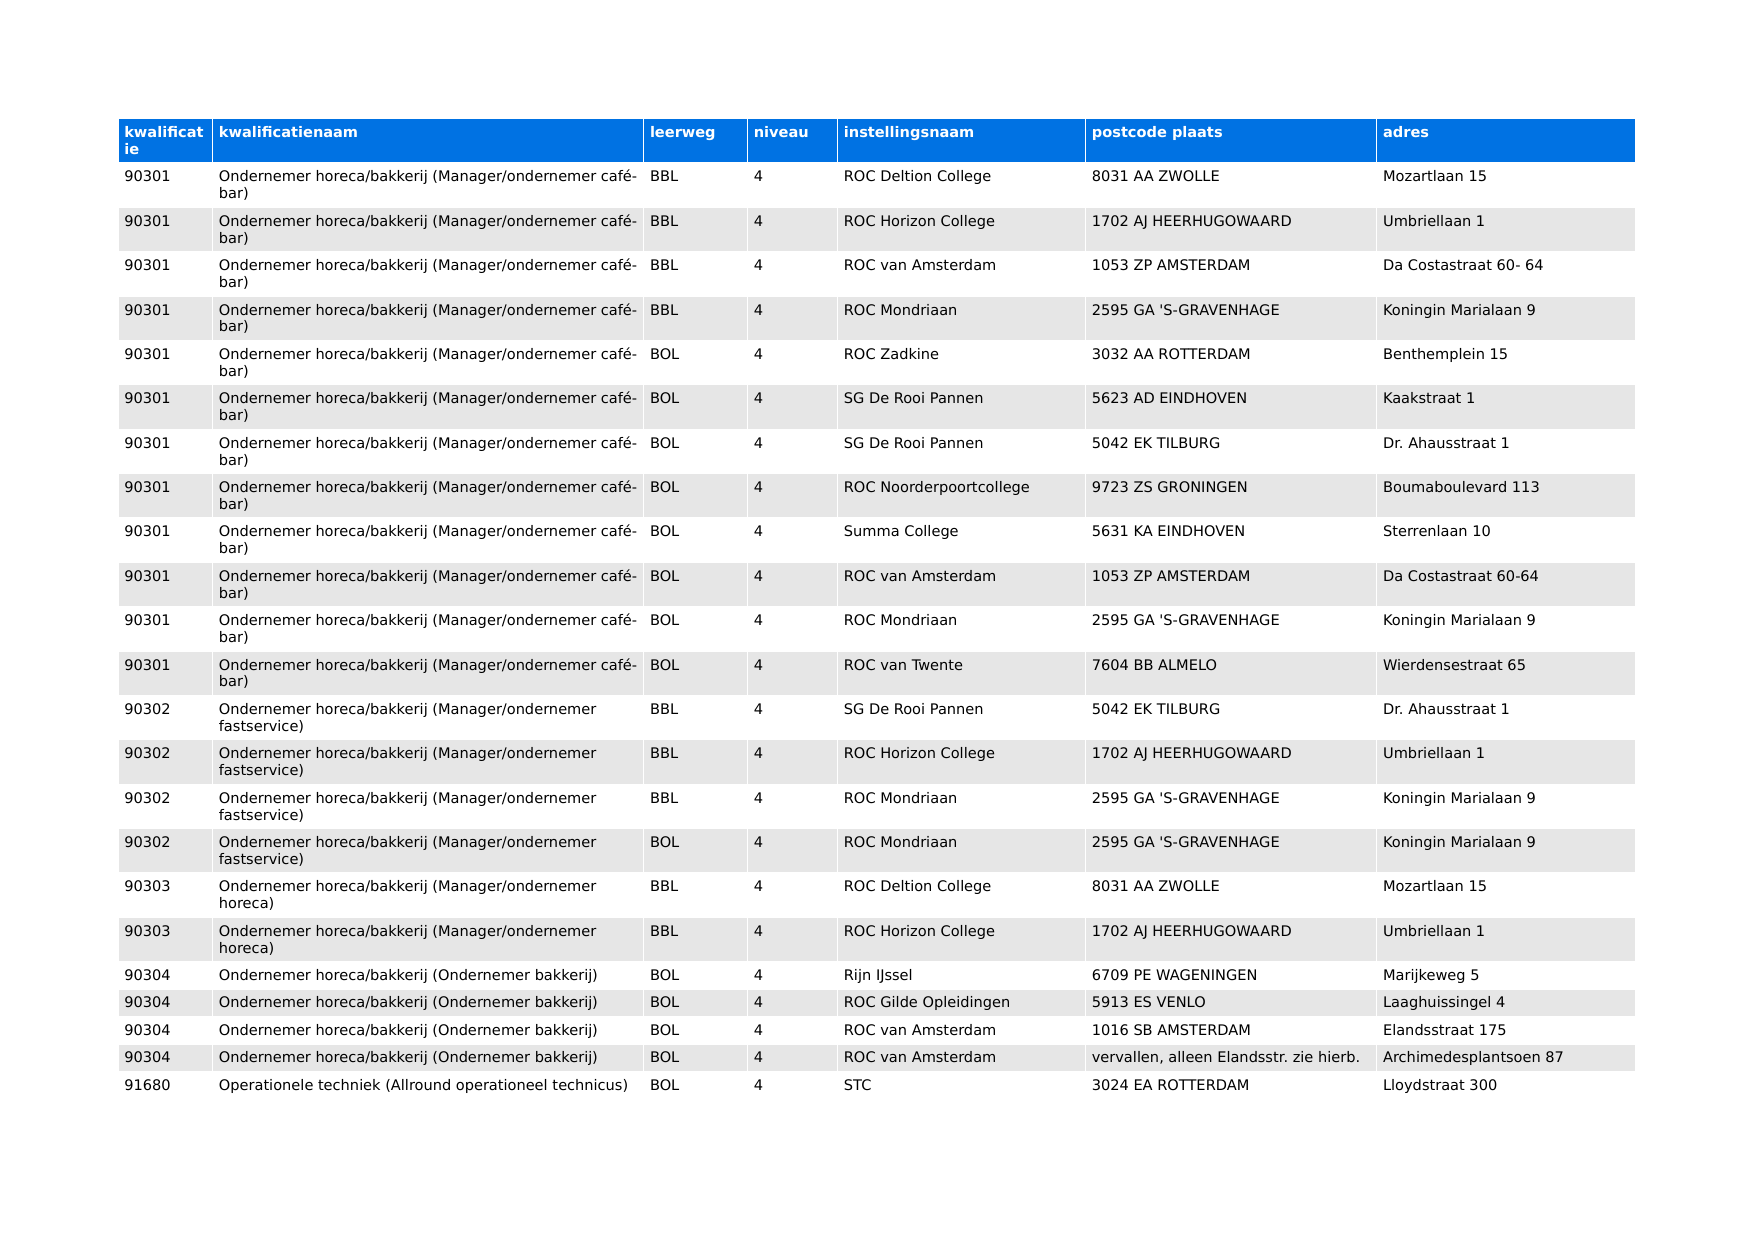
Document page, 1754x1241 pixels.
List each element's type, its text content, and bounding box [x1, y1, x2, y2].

table_cell Ondernemer horeca/bakkerij (Manager/ondernemer fastservice) [213, 829, 643, 872]
table_cell 90301 [119, 252, 212, 296]
table_cell ROC Mondriaan [838, 607, 1085, 651]
table_cell ROC Zadkine [838, 341, 1085, 384]
table_cell 4 [748, 297, 837, 340]
table_cell ROC Noorderpoortcollege [838, 474, 1085, 517]
table_cell 8031 AA ZWOLLE [1086, 164, 1376, 207]
table_cell Ondernemer horeca/bakkerij (Manager/ondernemer café-bar) [213, 474, 643, 517]
table_cell 1053 ZP AMSTERDAM [1086, 252, 1376, 296]
table_cell 90301 [119, 563, 212, 606]
table_cell 4 [748, 607, 837, 651]
table_cell 4 [748, 740, 837, 784]
table_cell 5623 AD EINDHOVEN [1086, 385, 1376, 429]
table_cell 90304 [119, 1017, 212, 1043]
table_cell ROC van Amsterdam [838, 1017, 1085, 1043]
table_cell ROC van Amsterdam [838, 252, 1085, 296]
table_cell ROC Mondriaan [838, 829, 1085, 872]
table_cell 4 [748, 990, 837, 1016]
table_cell Laaghuissingel 4 [1377, 990, 1635, 1016]
table_cell BOL [644, 430, 747, 473]
table_cell Ondernemer horeca/bakkerij (Manager/ondernemer café-bar) [213, 385, 643, 429]
table_cell 90304 [119, 962, 212, 989]
table_cell vervallen, alleen Elandsstr. zie hierb. [1086, 1045, 1376, 1071]
table_cell Umbriellaan 1 [1377, 918, 1635, 961]
table_cell 90304 [119, 990, 212, 1016]
table_cell Ondernemer horeca/bakkerij (Ondernemer bakkerij) [213, 1017, 643, 1043]
table_cell BOL [644, 563, 747, 606]
table_cell Ondernemer horeca/bakkerij (Manager/ondernemer café-bar) [213, 430, 643, 473]
table_cell Ondernemer horeca/bakkerij (Manager/ondernemer café-bar) [213, 607, 643, 651]
table_cell 90302 [119, 829, 212, 872]
table_cell Rijn IJssel [838, 962, 1085, 989]
table_cell 4 [748, 252, 837, 296]
table_header kwalificatienaam [213, 119, 643, 162]
table_cell BOL [644, 474, 747, 517]
table_cell Ondernemer horeca/bakkerij (Manager/ondernemer café-bar) [213, 519, 643, 562]
table_cell 2595 GA 'S-GRAVENHAGE [1086, 297, 1376, 340]
table_cell 4 [748, 208, 837, 251]
table_cell Ondernemer horeca/bakkerij (Manager/ondernemer café-bar) [213, 208, 643, 251]
table_cell Marijkeweg 5 [1377, 962, 1635, 989]
table_cell Ondernemer horeca/bakkerij (Manager/ondernemer café-bar) [213, 297, 643, 340]
table_cell 2595 GA 'S-GRAVENHAGE [1086, 785, 1376, 828]
table_cell 90302 [119, 785, 212, 828]
table_cell 4 [748, 874, 837, 917]
table_cell 4 [748, 785, 837, 828]
table_cell ROC Mondriaan [838, 297, 1085, 340]
table_cell ROC Deltion College [838, 874, 1085, 917]
table_cell Ondernemer horeca/bakkerij (Manager/ondernemer fastservice) [213, 696, 643, 739]
table_cell 90301 [119, 208, 212, 251]
table_cell 2595 GA 'S-GRAVENHAGE [1086, 829, 1376, 872]
table_cell BBL [644, 874, 747, 917]
table_cell BOL [644, 519, 747, 562]
table_cell ROC Deltion College [838, 164, 1085, 207]
table_cell ROC Horizon College [838, 740, 1085, 784]
table_cell Koningin Marialaan 9 [1377, 785, 1635, 828]
table_cell 4 [748, 1017, 837, 1043]
table_cell Dr. Ahausstraat 1 [1377, 696, 1635, 739]
table_cell 90301 [119, 652, 212, 695]
table_cell 90301 [119, 341, 212, 384]
table_cell SG De Rooi Pannen [838, 696, 1085, 739]
table_cell 4 [748, 829, 837, 872]
table_cell BOL [644, 385, 747, 429]
table_cell 90301 [119, 297, 212, 340]
table_cell 9723 ZS GRONINGEN [1086, 474, 1376, 517]
table_cell 4 [748, 430, 837, 473]
table_cell 90303 [119, 874, 212, 917]
table_cell 3032 AA ROTTERDAM [1086, 341, 1376, 384]
table_cell 4 [748, 1072, 837, 1098]
table_cell Wierdensestraat 65 [1377, 652, 1635, 695]
table_cell Archimedesplantsoen 87 [1377, 1045, 1635, 1071]
table_cell 5631 KA EINDHOVEN [1086, 519, 1376, 562]
table_cell Mozartlaan 15 [1377, 164, 1635, 207]
table_cell Da Costastraat 60-64 [1377, 563, 1635, 606]
table_cell Sterrenlaan 10 [1377, 519, 1635, 562]
table_cell BBL [644, 740, 747, 784]
table_cell Elandsstraat 175 [1377, 1017, 1635, 1043]
table_cell 5042 EK TILBURG [1086, 696, 1376, 739]
table_cell Ondernemer horeca/bakkerij (Manager/ondernemer café-bar) [213, 652, 643, 695]
table_cell Summa College [838, 519, 1085, 562]
table_cell Ondernemer horeca/bakkerij (Manager/ondernemer café-bar) [213, 164, 643, 207]
table_cell Ondernemer horeca/bakkerij (Ondernemer bakkerij) [213, 1045, 643, 1071]
table_cell Mozartlaan 15 [1377, 874, 1635, 917]
table_header niveau [748, 119, 837, 162]
table_cell BOL [644, 1072, 747, 1098]
table_cell 90301 [119, 164, 212, 207]
table_cell ROC van Amsterdam [838, 563, 1085, 606]
table_cell BBL [644, 696, 747, 739]
table_cell 4 [748, 385, 837, 429]
table_cell Ondernemer horeca/bakkerij (Manager/ondernemer horeca) [213, 918, 643, 961]
table_cell SG De Rooi Pannen [838, 385, 1085, 429]
table_cell 2595 GA 'S-GRAVENHAGE [1086, 607, 1376, 651]
table_cell Umbriellaan 1 [1377, 208, 1635, 251]
table_cell BOL [644, 1017, 747, 1043]
table_cell ROC Gilde Opleidingen [838, 990, 1085, 1016]
table_cell 4 [748, 474, 837, 517]
table_cell Umbriellaan 1 [1377, 740, 1635, 784]
table_cell 4 [748, 563, 837, 606]
table_cell Koningin Marialaan 9 [1377, 607, 1635, 651]
table_cell Ondernemer horeca/bakkerij (Ondernemer bakkerij) [213, 962, 643, 989]
table_cell Koningin Marialaan 9 [1377, 297, 1635, 340]
table_cell 90301 [119, 519, 212, 562]
table_cell Ondernemer horeca/bakkerij (Manager/ondernemer fastservice) [213, 785, 643, 828]
table_cell Da Costastraat 60- 64 [1377, 252, 1635, 296]
table_cell 7604 BB ALMELO [1086, 652, 1376, 695]
table_header postcode plaats [1086, 119, 1376, 162]
table_cell BBL [644, 164, 747, 207]
table_cell 1016 SB AMSTERDAM [1086, 1017, 1376, 1043]
table_cell BBL [644, 785, 747, 828]
table_cell Ondernemer horeca/bakkerij (Manager/ondernemer café-bar) [213, 252, 643, 296]
table_cell 90301 [119, 607, 212, 651]
table_cell 90303 [119, 918, 212, 961]
table_cell SG De Rooi Pannen [838, 430, 1085, 473]
table_cell 4 [748, 696, 837, 739]
table_cell STC [838, 1072, 1085, 1098]
table_cell Lloydstraat 300 [1377, 1072, 1635, 1098]
table_cell 90301 [119, 430, 212, 473]
table_cell BBL [644, 252, 747, 296]
table_cell Ondernemer horeca/bakkerij (Manager/ondernemer café-bar) [213, 341, 643, 384]
table_cell 4 [748, 962, 837, 989]
table_cell ROC van Twente [838, 652, 1085, 695]
table_cell BOL [644, 829, 747, 872]
table_cell ROC Horizon College [838, 918, 1085, 961]
table_cell 4 [748, 652, 837, 695]
table_cell 4 [748, 918, 837, 961]
table_cell 3024 EA ROTTERDAM [1086, 1072, 1376, 1098]
table_cell 1702 AJ HEERHUGOWAARD [1086, 208, 1376, 251]
table_cell 90302 [119, 696, 212, 739]
table_cell BOL [644, 341, 747, 384]
table_cell BOL [644, 607, 747, 651]
table_cell Ondernemer horeca/bakkerij (Manager/ondernemer horeca) [213, 874, 643, 917]
table_cell Operationele techniek (Allround operationeel technicus) [213, 1072, 643, 1098]
table_cell Kaakstraat 1 [1377, 385, 1635, 429]
table_cell 1702 AJ HEERHUGOWAARD [1086, 918, 1376, 961]
table_cell 4 [748, 519, 837, 562]
table_cell 8031 AA ZWOLLE [1086, 874, 1376, 917]
table_cell BBL [644, 297, 747, 340]
table_cell 90301 [119, 474, 212, 517]
table_cell 6709 PE WAGENINGEN [1086, 962, 1376, 989]
table_cell 5042 EK TILBURG [1086, 430, 1376, 473]
table_cell 1702 AJ HEERHUGOWAARD [1086, 740, 1376, 784]
table_cell ROC Horizon College [838, 208, 1085, 251]
table_cell 1053 ZP AMSTERDAM [1086, 563, 1376, 606]
table_header adres [1377, 119, 1635, 162]
table_cell BOL [644, 1045, 747, 1071]
table_cell 4 [748, 341, 837, 384]
table_cell ROC van Amsterdam [838, 1045, 1085, 1071]
table_cell Ondernemer horeca/bakkerij (Manager/ondernemer fastservice) [213, 740, 643, 784]
table_cell BOL [644, 652, 747, 695]
table_cell BBL [644, 918, 747, 961]
table_cell 90302 [119, 740, 212, 784]
table_cell Koningin Marialaan 9 [1377, 829, 1635, 872]
table_cell BOL [644, 962, 747, 989]
table_cell 4 [748, 164, 837, 207]
table_cell Ondernemer horeca/bakkerij (Manager/ondernemer café-bar) [213, 563, 643, 606]
table_cell Ondernemer horeca/bakkerij (Ondernemer bakkerij) [213, 990, 643, 1016]
table_cell 91680 [119, 1072, 212, 1098]
table_cell BBL [644, 208, 747, 251]
table_cell Dr. Ahausstraat 1 [1377, 430, 1635, 473]
table_header kwalificatie [119, 119, 212, 162]
table_cell Boumaboulevard 113 [1377, 474, 1635, 517]
table_cell 5913 ES VENLO [1086, 990, 1376, 1016]
table_cell ROC Mondriaan [838, 785, 1085, 828]
table_cell Benthemplein 15 [1377, 341, 1635, 384]
table_header leerweg [644, 119, 747, 162]
table_cell 90301 [119, 385, 212, 429]
table_cell 90304 [119, 1045, 212, 1071]
table_cell 4 [748, 1045, 837, 1071]
table_cell BOL [644, 990, 747, 1016]
table_header instellingsnaam [838, 119, 1085, 162]
